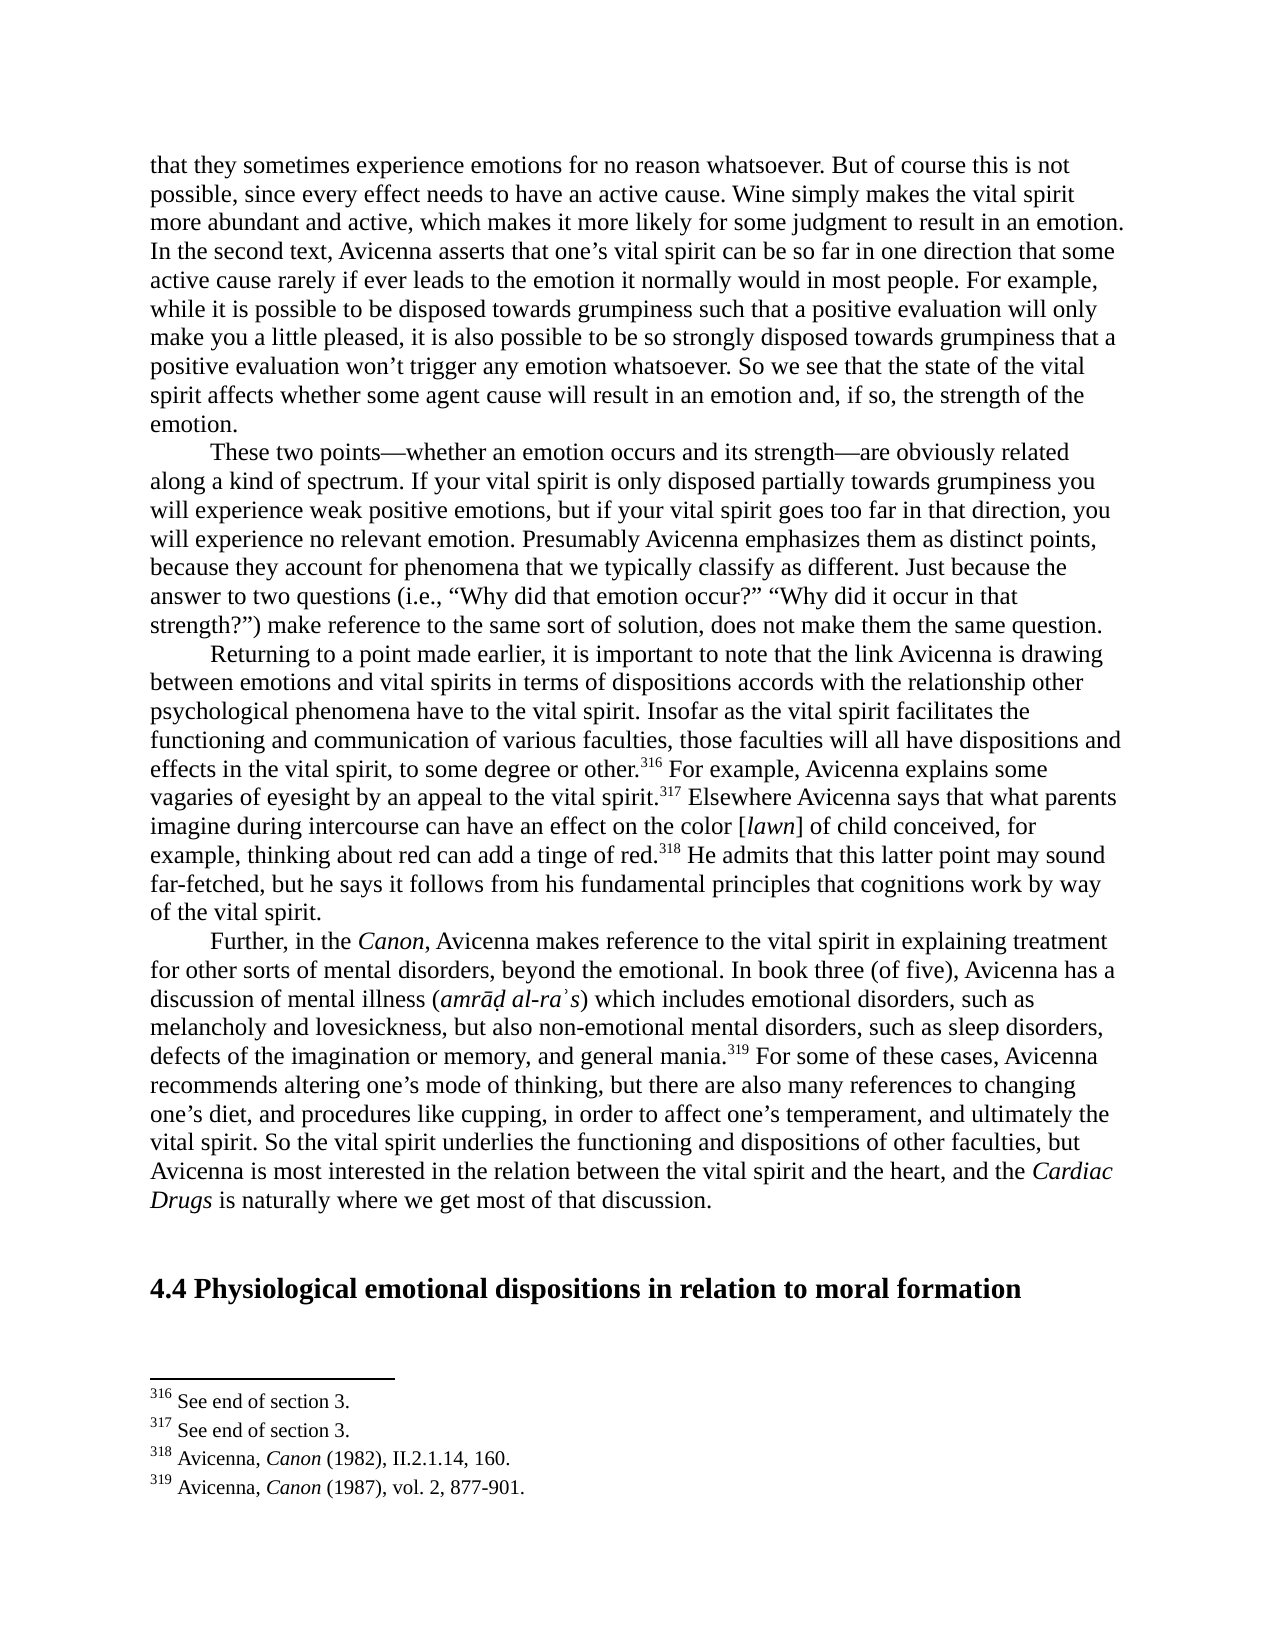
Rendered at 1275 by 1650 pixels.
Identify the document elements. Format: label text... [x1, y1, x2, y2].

text Returning to a point made earlier, it is important to note that the link Avicenna is drawing between emotions and vital spirits in terms of dispositions accords with the relationship other psychological phenomena have to the vital spirit. Insofar as the vital spirit facilitates the functioning and communication of various faculties, those faculties will all have dispositions and effects in the vital spirit, to some degree or other. For example, Avicenna explains some vagaries of eyesight by an appeal to the vital spirit. Elsewhere Avicenna says that what parents imagine during intercourse can have an effect on the color [lawn] of child conceived, for example, thinking about red can add a tinge of red. He admits that this latter point may sound far-fetched, but he says it follows from his fundamental principles that cognitions work by way of the vital spirit. [150, 639, 1125, 926]
text See end of section 3. [150, 1385, 1125, 1414]
subtitle 4.4 Physiological emotional dispositions in relation to moral formation [150, 1271, 1125, 1305]
text Avicenna, Canon (1982), II.2.1.14, 160. [150, 1442, 1125, 1471]
text Avicenna, Canon (1987), vol. 2, 877-901. [150, 1471, 1125, 1500]
text Further, in the Canon, Avicenna makes reference to the vital spirit in explaining treatment for other sorts of mental disorders, beyond the emotional. In book three (of five), Avicenna has a discussion of mental illness (amrāḍ al-raʾs) which includes emotional disorders, such as melancholy and lovesickness, but also non-emotional mental disorders, such as sleep disorders, defects of the imagination or memory, and general mania. For some of these cases, Avicenna recommends altering one’s mode of thinking, but there are also many references to changing one’s diet, and procedures like cupping, in order to affect one’s temperament, and ultimately the vital spirit. So the vital spirit underlies the functioning and dispositions of other faculties, but Avicenna is most interested in the relation between the vital spirit and the heart, and the Cardiac Drugs is naturally where we get most of that discussion. [150, 926, 1125, 1214]
text These two points—whether an emotion occurs and its strength—are obviously related along a kind of spectrum. If your vital spirit is only disposed partially towards grumpiness you will experience weak positive emotions, but if your vital spirit goes too far in that direction, you will experience no relevant emotion. Presumably Avicenna emphasizes them as distinct points, because they account for phenomena that we typically classify as different. Just because the answer to two questions (i.e., “Why did that emotion occur?” “Why did it occur in that strength?”) make reference to the same sort of solution, does not make them the same question. [150, 437, 1125, 639]
text See end of section 3. [150, 1414, 1125, 1442]
text that they sometimes experience emotions for no reason whatsoever. But of course this is not possible, since every effect needs to have an active cause. Wine simply makes the vital spirit more abundant and active, which makes it more likely for some judgment to result in an emotion. In the second text, Avicenna asserts that one’s vital spirit can be so far in one direction that some active cause rarely if ever leads to the emotion it normally would in most people. For example, while it is possible to be disposed towards grumpiness such that a positive evaluation will only make you a little pleased, it is also possible to be so strongly disposed towards grumpiness that a positive evaluation won’t trigger any emotion whatsoever. So we see that the state of the vital spirit affects whether some agent cause will result in an emotion and, if so, the strength of the emotion. [150, 150, 1125, 437]
